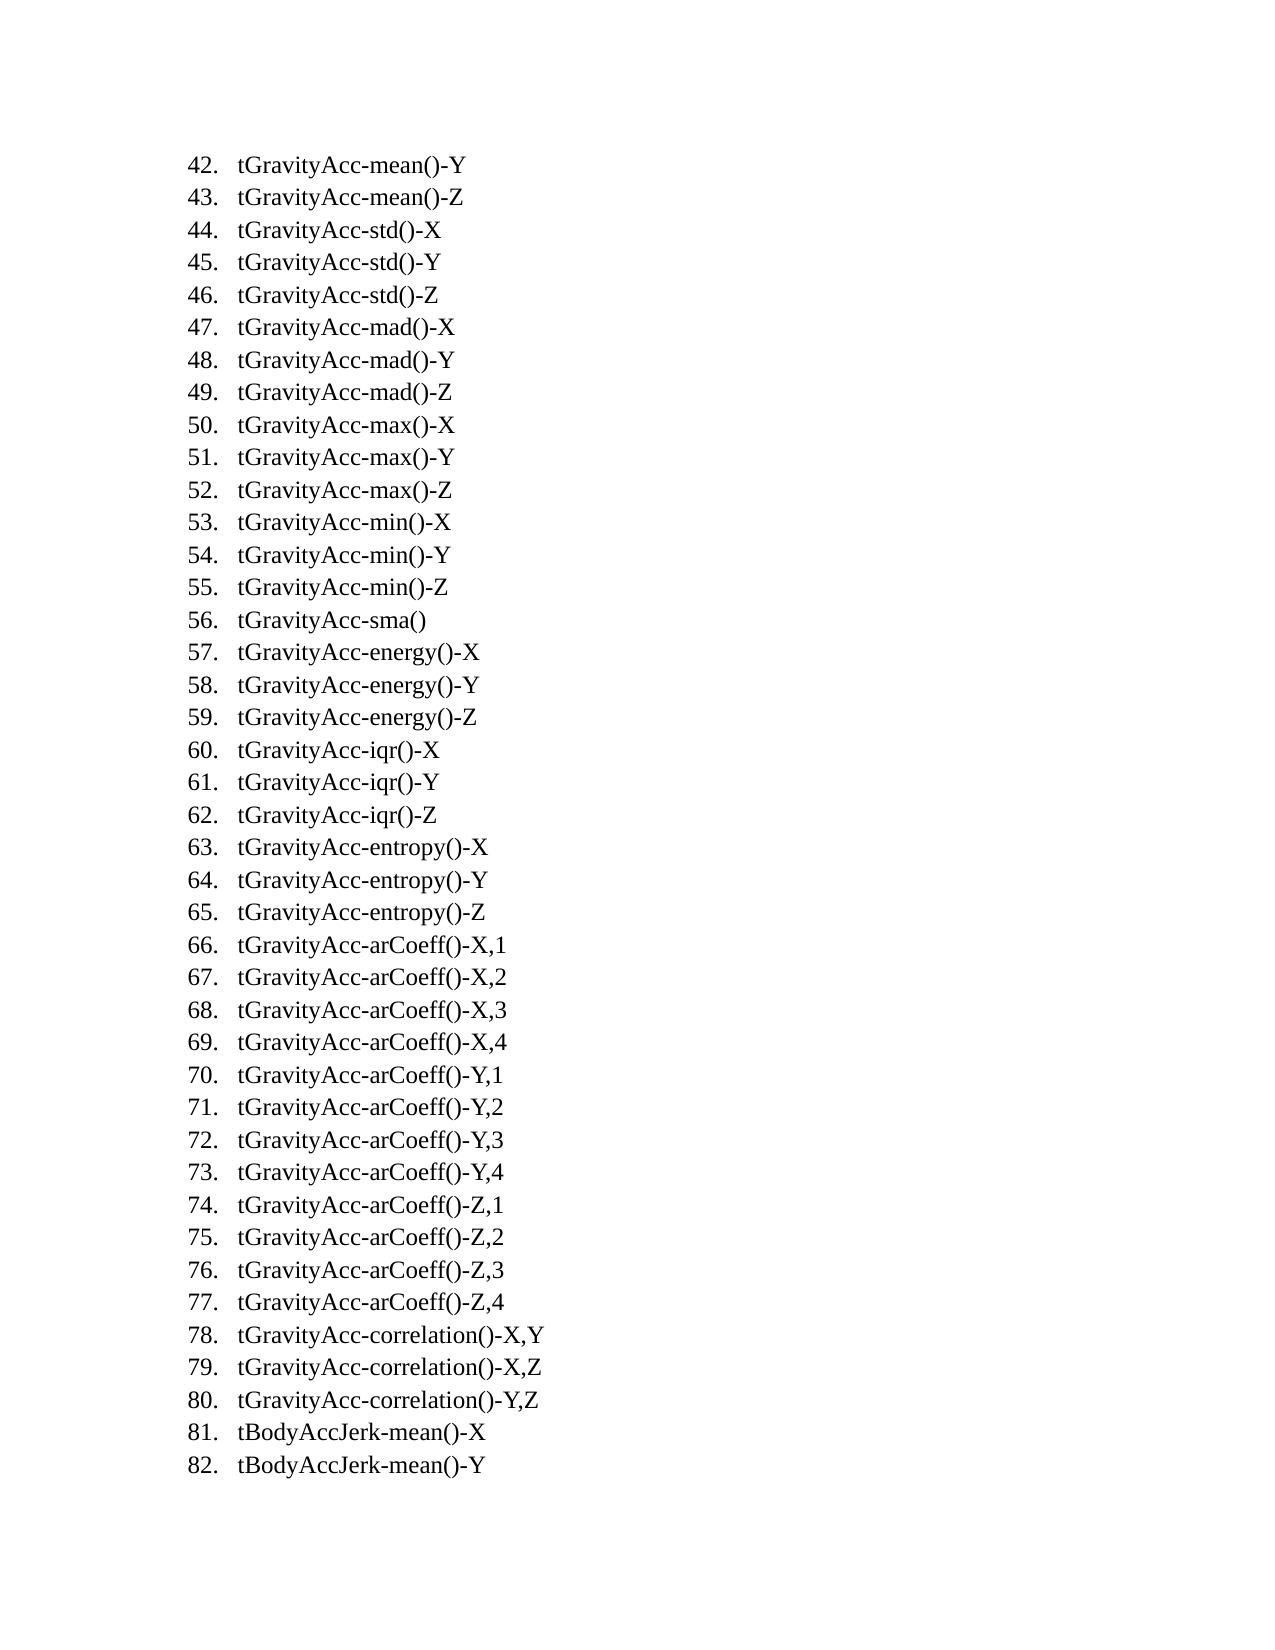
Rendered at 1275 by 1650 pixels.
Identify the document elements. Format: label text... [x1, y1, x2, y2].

list tGravityAcc-arCoeff()-Z,1 [187, 1190, 1087, 1219]
list tGravityAcc-sma() [187, 605, 1087, 634]
list tGravityAcc-iqr()-X [187, 735, 1087, 764]
list tGravityAcc-min()-Z [187, 572, 1087, 601]
list tGravityAcc-arCoeff()-Z,3 [187, 1255, 1087, 1284]
list tGravityAcc-arCoeff()-X,3 [187, 995, 1087, 1024]
list tGravityAcc-arCoeff()-X,2 [187, 962, 1087, 991]
list tGravityAcc-arCoeff()-Y,4 [187, 1157, 1087, 1186]
list tGravityAcc-correlation()-X,Y [187, 1320, 1087, 1349]
list tGravityAcc-entropy()-X [187, 832, 1087, 861]
list tGravityAcc-iqr()-Z [187, 800, 1087, 829]
list tGravityAcc-min()-X [187, 507, 1087, 536]
list tGravityAcc-max()-Y [187, 442, 1087, 471]
list tGravityAcc-energy()-Y [187, 670, 1087, 699]
list tGravityAcc-arCoeff()-Z,4 [187, 1287, 1087, 1316]
list tGravityAcc-iqr()-Y [187, 767, 1087, 796]
list tGravityAcc-mean()-Z [187, 182, 1087, 211]
list tGravityAcc-arCoeff()-Y,2 [187, 1092, 1087, 1121]
list tGravityAcc-mad()-Y [187, 345, 1087, 374]
list tGravityAcc-entropy()-Y [187, 865, 1087, 894]
list tGravityAcc-arCoeff()-Y,1 [187, 1060, 1087, 1089]
list tGravityAcc-arCoeff()-Z,2 [187, 1222, 1087, 1251]
list tGravityAcc-arCoeff()-Y,3 [187, 1125, 1087, 1154]
list tGravityAcc-arCoeff()-X,4 [187, 1027, 1087, 1056]
list tGravityAcc-energy()-Z [187, 702, 1087, 731]
list tGravityAcc-correlation()-X,Z [187, 1352, 1087, 1381]
list tGravityAcc-mean()-Y [187, 150, 1087, 179]
list tGravityAcc-mad()-Z [187, 377, 1087, 406]
list tGravityAcc-entropy()-Z [187, 897, 1087, 926]
list tGravityAcc-max()-Z [187, 475, 1087, 504]
list tBodyAccJerk-mean()-X [187, 1417, 1087, 1446]
list tGravityAcc-mad()-X [187, 312, 1087, 341]
list tGravityAcc-correlation()-Y,Z [187, 1385, 1087, 1414]
list tGravityAcc-min()-Y [187, 540, 1087, 569]
list tBodyAccJerk-mean()-Y [187, 1450, 1087, 1479]
list tGravityAcc-arCoeff()-X,1 [187, 930, 1087, 959]
list tGravityAcc-std()-Y [187, 247, 1087, 276]
list tGravityAcc-max()-X [187, 410, 1087, 439]
list tGravityAcc-std()-X [187, 215, 1087, 244]
list tGravityAcc-std()-Z [187, 280, 1087, 309]
list tGravityAcc-energy()-X [187, 637, 1087, 666]
